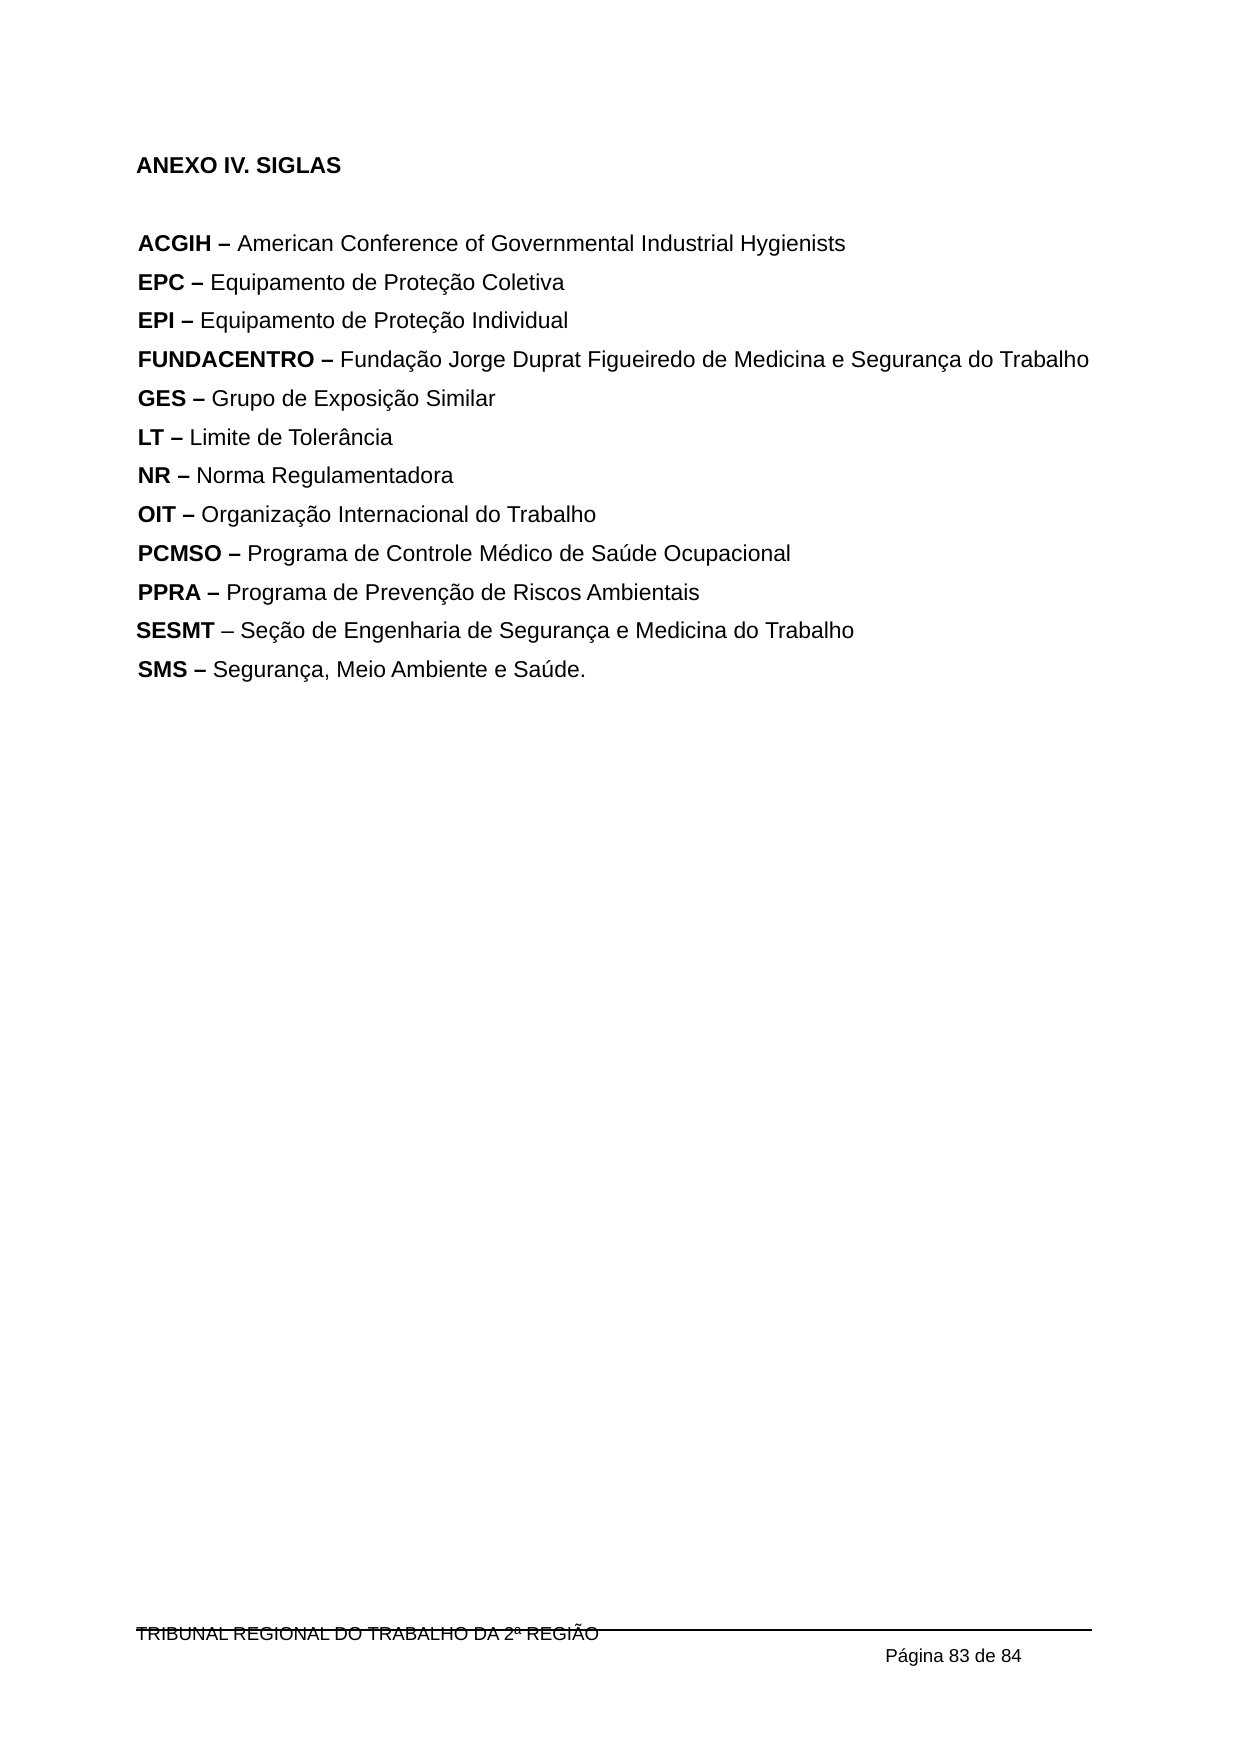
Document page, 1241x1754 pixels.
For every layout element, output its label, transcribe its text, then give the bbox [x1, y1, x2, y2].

text EPC – Equipamento de Proteção Coletiva [138, 269, 1104, 295]
text SMS – Segurança, Meio Ambiente e Saúde. [138, 656, 1104, 683]
text NR – Norma Regulamentadora [138, 462, 1104, 489]
text EPI – Equipamento de Proteção Individual [138, 307, 1104, 334]
text ANEXO IV. SIGLAS [136, 152, 1104, 179]
text OIT – Organização Internacional do Trabalho [138, 501, 1104, 528]
text FUNDACENTRO – Fundação Jorge Duprat Figueiredo de Medicina e Segurança do Trabalho [138, 346, 1104, 373]
text ACGIH – American Conference of Governmental Industrial Hygienists [138, 230, 1104, 256]
text PPRA – Programa de Prevenção de Riscos Ambientais [138, 579, 1104, 605]
text LT – Limite de Tolerância [138, 424, 1104, 450]
text GES – Grupo de Exposição Similar [138, 385, 1104, 411]
text PCMSO – Programa de Controle Médico de Saúde Ocupacional [138, 540, 1104, 566]
text SESMT – Seção de Engenharia de Segurança e Medicina do Trabalho [136, 617, 1104, 644]
